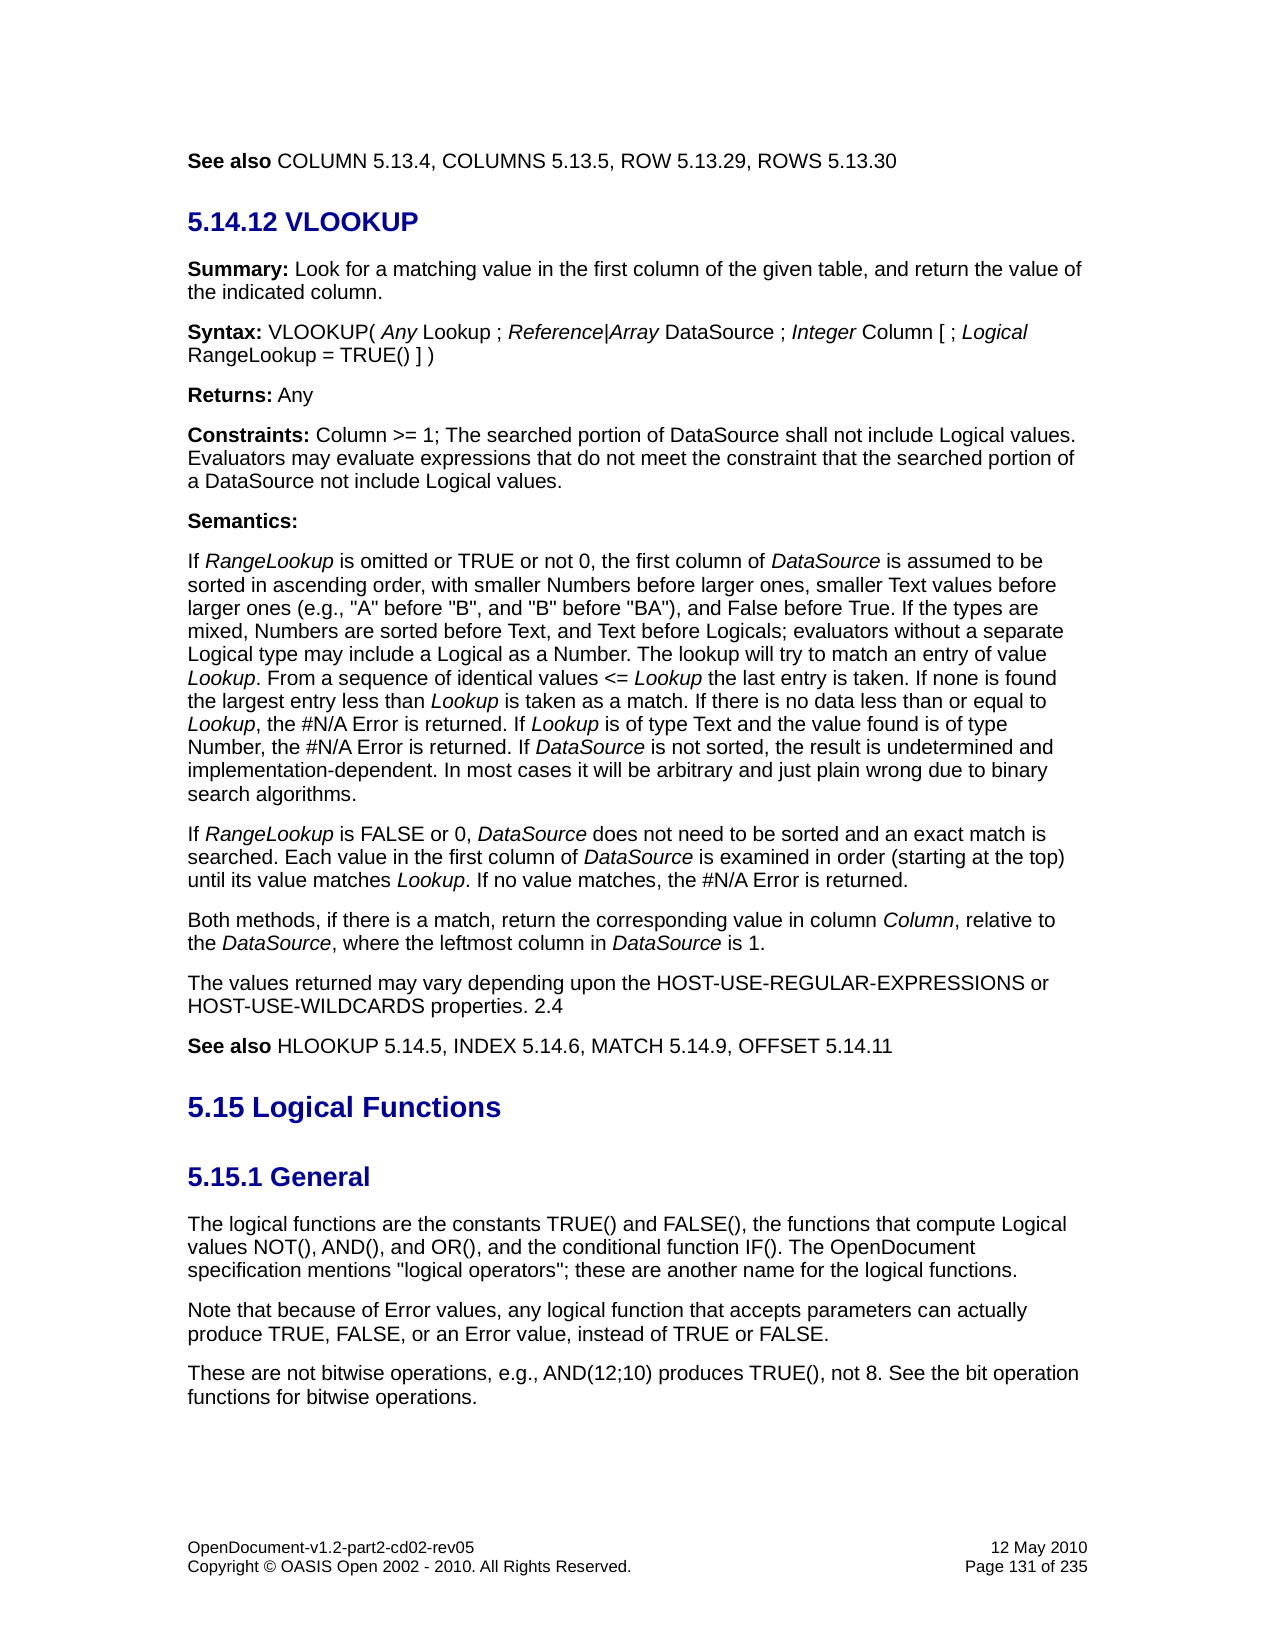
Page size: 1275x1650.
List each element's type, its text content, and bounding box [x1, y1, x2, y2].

text See also HLOOKUP 5.14.5, INDEX 5.14.6, MATCH 5.14.9, OFFSET 5.14.11 [187, 1035, 1088, 1058]
text See also COLUMN 5.13.4, COLUMNS 5.13.5, ROW 5.13.29, ROWS 5.13.30 [187, 150, 1088, 173]
text Note that because of Error values, any logical function that accepts parameters can actually produce TRUE, FALSE, or an Error value, instead of TRUE or FALSE. [187, 1299, 1088, 1345]
text Constraints: Column >= 1; The searched portion of DataSource shall not include Logical values. Evaluators may evaluate expressions that do not meet the constraint that the searched portion of a DataSource not include Logical values. [187, 424, 1088, 493]
text These are not bitwise operations, e.g., AND(12;10) produces TRUE(), not 8. See the bit operation functions for bitwise operations. [187, 1362, 1088, 1408]
subtitle General [187, 1162, 1088, 1192]
text The values returned may vary depending upon the HOST-USE-REGULAR-EXPRESSIONS or HOST-USE-WILDCARDS properties. 2.4 [187, 972, 1088, 1018]
text Summary: Look for a matching value in the first column of the given table, and return the value of the indicated column. [187, 258, 1088, 304]
text Returns: Any [187, 384, 1088, 407]
text Syntax: VLOOKUP( Any Lookup ; Reference|Array DataSource ; Integer Column [ ; Logical RangeLookup = TRUE() ] ) [187, 321, 1088, 367]
text The logical functions are the constants TRUE() and FALSE(), the functions that compute Logical values NOT(), AND(), and OR(), and the conditional function IF(). The OpenDocument specification mentions "logical operators"; these are another name for the logical functions. [187, 1213, 1088, 1282]
subtitle Logical Functions [187, 1091, 1088, 1124]
text If RangeLookup is omitted or TRUE or not 0, the first column of DataSource is assumed to be sorted in ascending order, with smaller Numbers before larger ones, smaller Text values before larger ones (e.g., "A" before "B", and "B" before "BA"), and False before True. If the types are mixed, Numbers are sorted before Text, and Text before Logicals; evaluators without a separate Logical type may include a Logical as a Number. The lookup will try to match an entry of value Lookup. From a sequence of identical values <= Lookup the last entry is taken. If none is found the largest entry less than Lookup is taken as a match. If there is no data less than or equal to Lookup, the #N/A Error is returned. If Lookup is of type Text and the value found is of type Number, the #N/A Error is returned. If DataSource is not sorted, the result is undetermined and implementation-dependent. In most cases it will be arbitrary and just plain wrong due to binary search algorithms. [187, 550, 1088, 806]
subtitle VLOOKUP [187, 207, 1088, 237]
text If RangeLookup is FALSE or 0, DataSource does not need to be sorted and an exact match is searched. Each value in the first column of DataSource is examined in order (starting at the top) until its value matches Lookup. If no value matches, the #N/A Error is returned. [187, 822, 1088, 892]
text Both methods, if there is a match, return the corresponding value in column Column, relative to the DataSource, where the leftmost column in DataSource is 1. [187, 908, 1088, 955]
text Semantics: [187, 510, 1088, 533]
